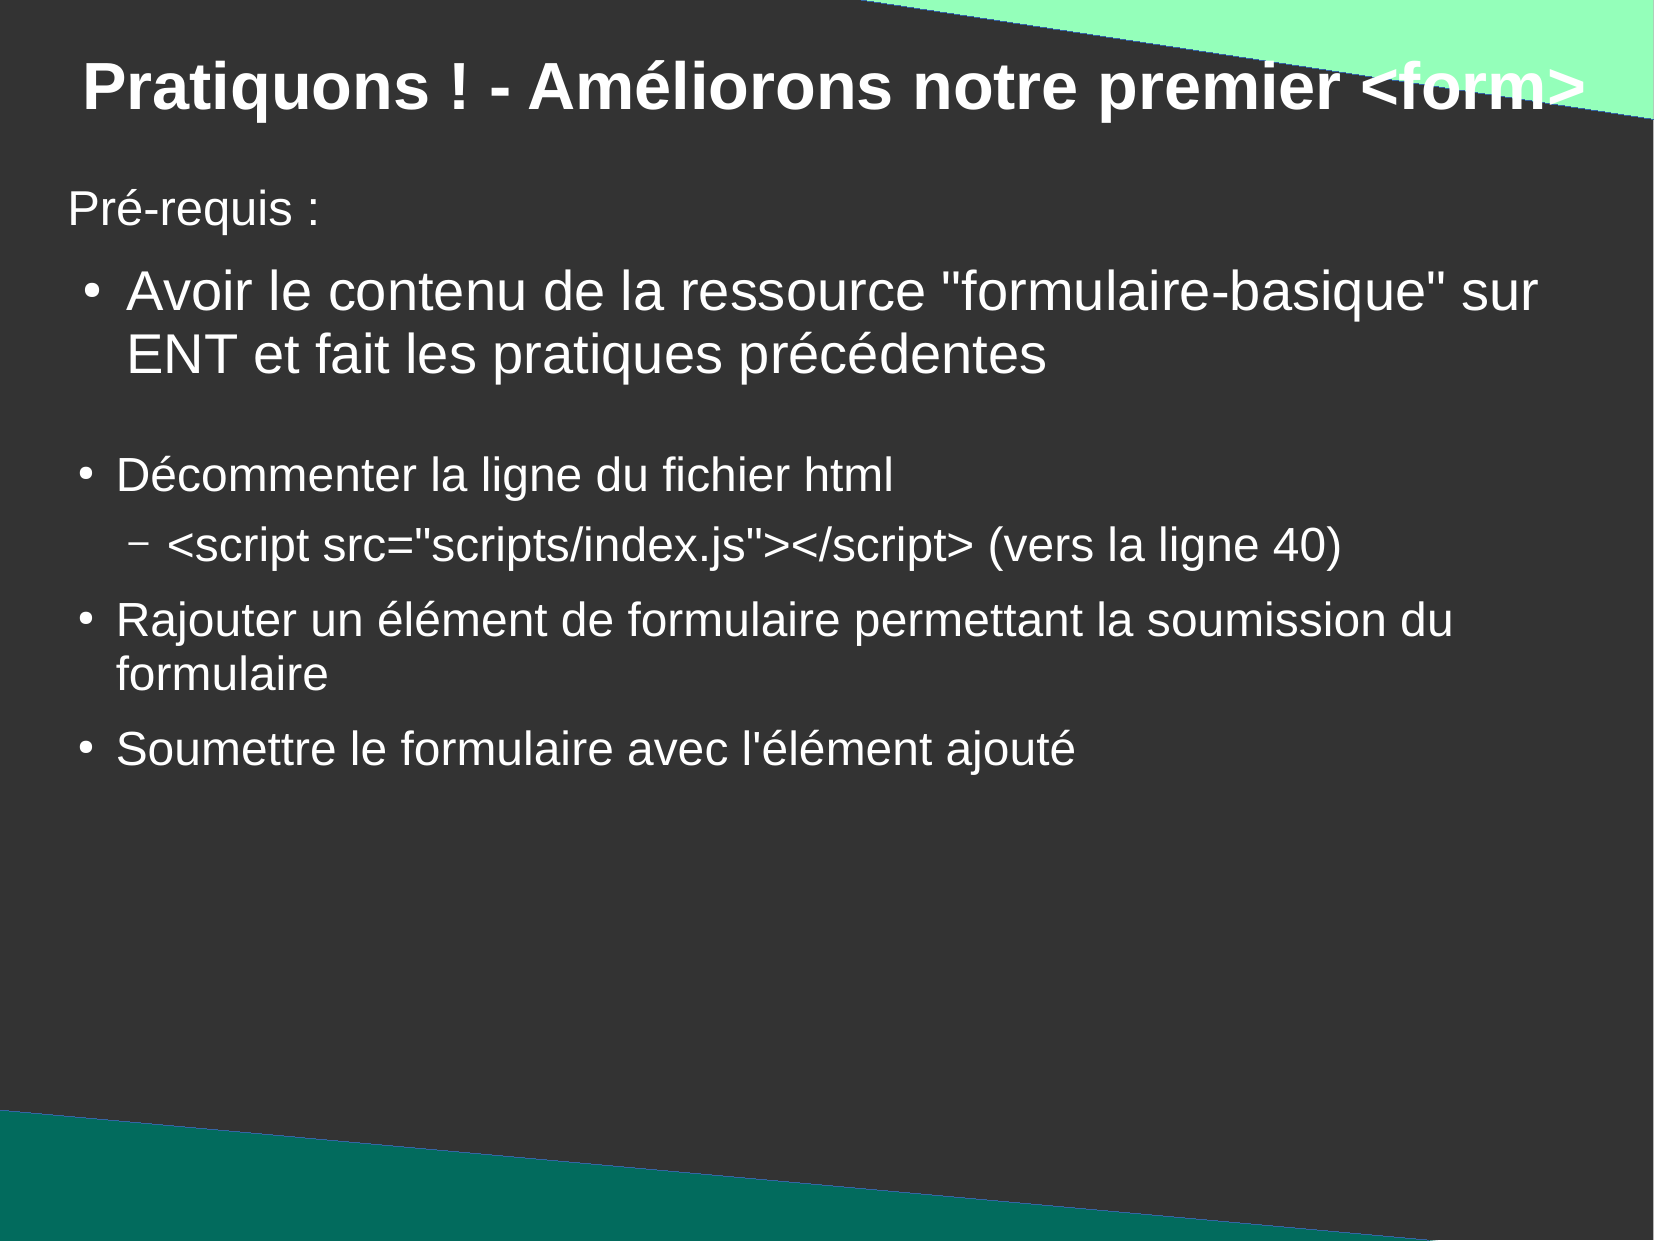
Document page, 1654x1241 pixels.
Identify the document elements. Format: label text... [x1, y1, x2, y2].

title Pratiquons ! - Améliorons notre premier <form> [82, 49, 1654, 199]
text_box [861, 0, 1654, 49]
list Décommenter la ligne du fichier html <script src="scripts/index.js"></script> (vers la ligne 40) Rajouter un élément de formulaire permettant la soumission du formulaire Soumettre le formulaire avec l'élément ajouté [64, 447, 1589, 780]
list Pré-requis : Avoir le contenu de la ressource "formulaire-basique" sur ENT et fait les pratiques précédentes [67, 180, 1607, 390]
